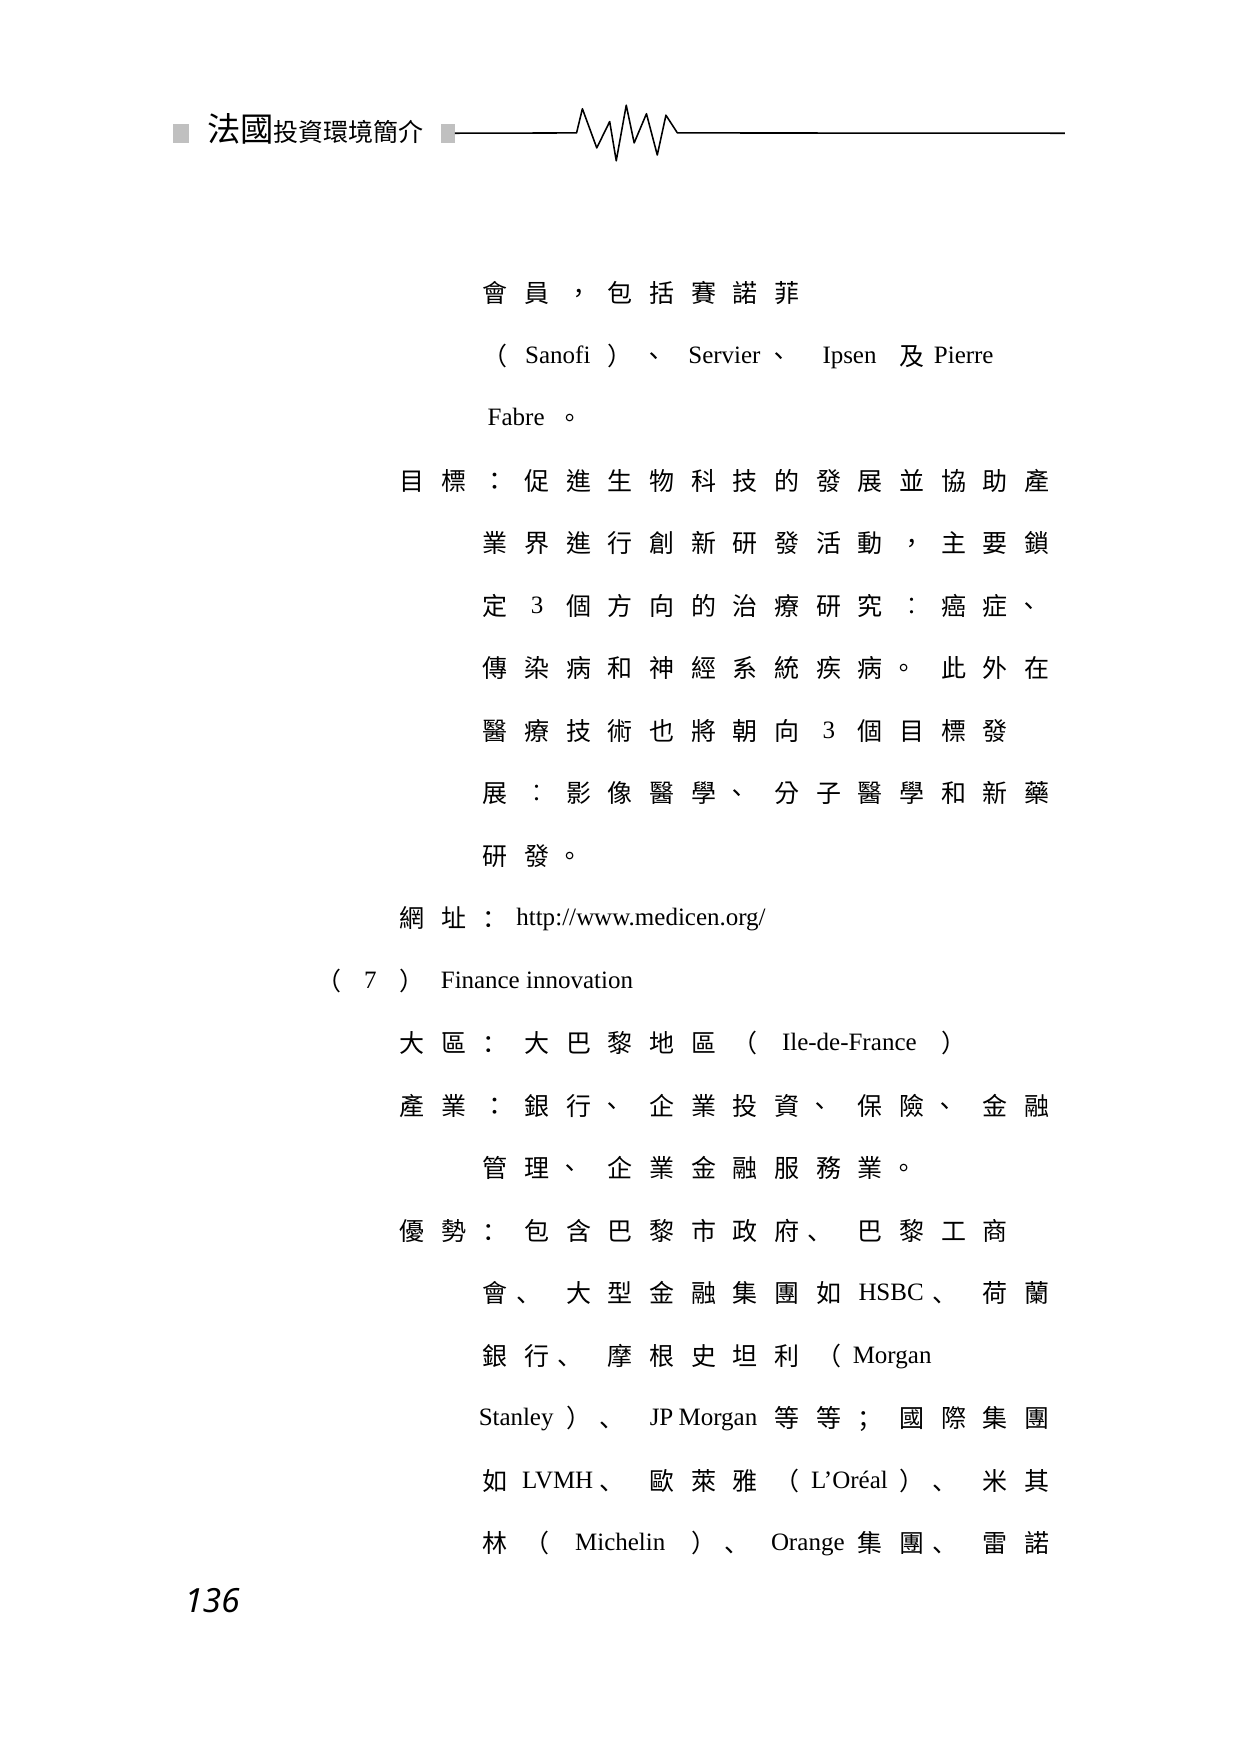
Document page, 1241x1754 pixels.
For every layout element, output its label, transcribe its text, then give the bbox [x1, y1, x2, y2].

text 大區：大巴黎地區（Ile-de-France） [367, 1000, 1058, 1063]
text 會員，包括賽諾菲（Sanofi）、Servier、Ipsen及Pierre Fabre。 [367, 250, 1058, 438]
text 網址：http://www.medicen.org/ [367, 875, 1058, 938]
text 目標：促進生物科技的發展並協助產業界進行創新研發活動，主要鎖定3個方向的治療研究︰癌症、傳染病和神經系統疾病。此外在醫療技術也將朝向3個目標發展︰影像醫學、分子醫學和新藥研發。 [367, 438, 1058, 875]
text 優勢：包含巴黎市政府、巴黎工商會、大型金融集團如HSBC、荷蘭銀行、摩根史坦利（Morgan Stanley）、JP Morgan等等；國際集團如LVMH、歐萊雅（L’Oréal）、米其林（Michelin）、Orange集團、雷諾 [367, 1188, 1058, 1563]
text （7）Finance innovation [306, 938, 1058, 1000]
text 產業：銀行、企業投資、保險、金融管理、企業金融服務業。 [367, 1063, 1058, 1188]
